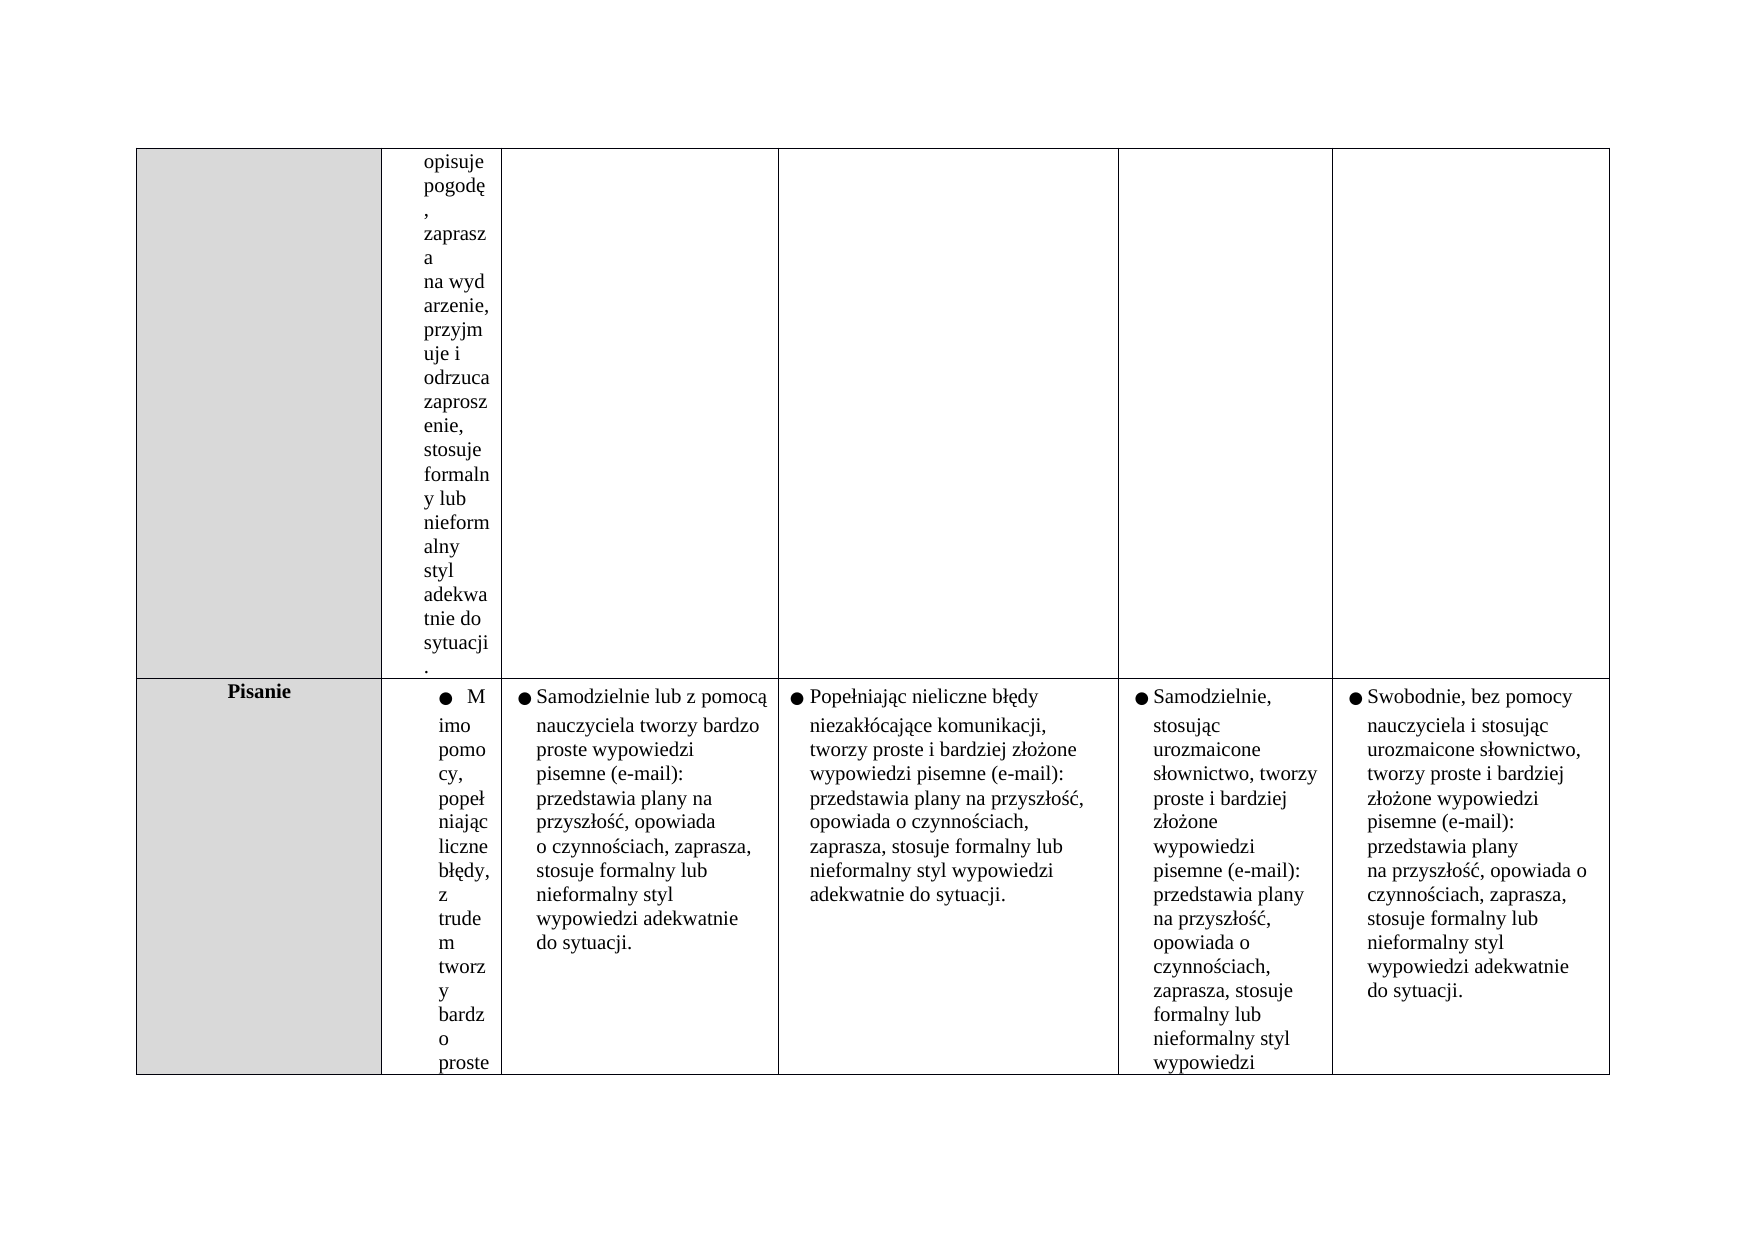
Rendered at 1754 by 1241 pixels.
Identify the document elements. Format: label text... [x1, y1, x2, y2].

table_cell Samodzielnie lub z pomocą nauczyciela tworzy bardzo proste wypowiedzi pisemne (e-mail): przedstawia plany na przyszłość, opowiada o czynnościach, zaprasza, stosuje formalny lub nieformalny styl wypowiedzi adekwatnie do sytuacji. [502, 679, 778, 1074]
table_cell [1119, 149, 1332, 678]
table_cell Mimo pomocy, popełniając liczne błędy, z trudem tworzy bardzo proste [382, 679, 501, 1074]
table_cell [502, 149, 778, 678]
table_cell Samodzielnie, stosując urozmaicone słownictwo, tworzy proste i bardziej złożone wypowiedzi pisemne (e-mail): przedstawia plany na przyszłość, opowiada o czynnościach, zaprasza, stosuje formalny lub nieformalny styl wypowiedzi [1119, 679, 1332, 1074]
table_cell Pisanie [137, 679, 381, 1074]
table_cell [779, 149, 1118, 678]
table_cell [1333, 149, 1609, 678]
table_cell Popełniając nieliczne błędy niezakłócające komunikacji, tworzy proste i bardziej złożone wypowiedzi pisemne (e-mail): przedstawia plany na przyszłość, opowiada o czynnościach, zaprasza, stosuje formalny lub nieformalny styl wypowiedzi adekwatnie do sytuacji. [779, 679, 1118, 1074]
table_cell opisuje pogodę, zaprasza na wydarzenie, przyjmuje i odrzuca zaproszenie, stosuje formalny lub nieformalny styl adekwatnie do sytuacji. [382, 149, 501, 678]
table_cell Swobodnie, bez pomocy nauczyciela i stosując urozmaicone słownictwo, tworzy proste i bardziej złożone wypowiedzi pisemne (e-mail): przedstawia plany na przyszłość, opowiada o czynnościach, zaprasza, stosuje formalny lub nieformalny styl wypowiedzi adekwatnie do sytuacji. [1333, 679, 1609, 1074]
table_cell [137, 149, 381, 678]
